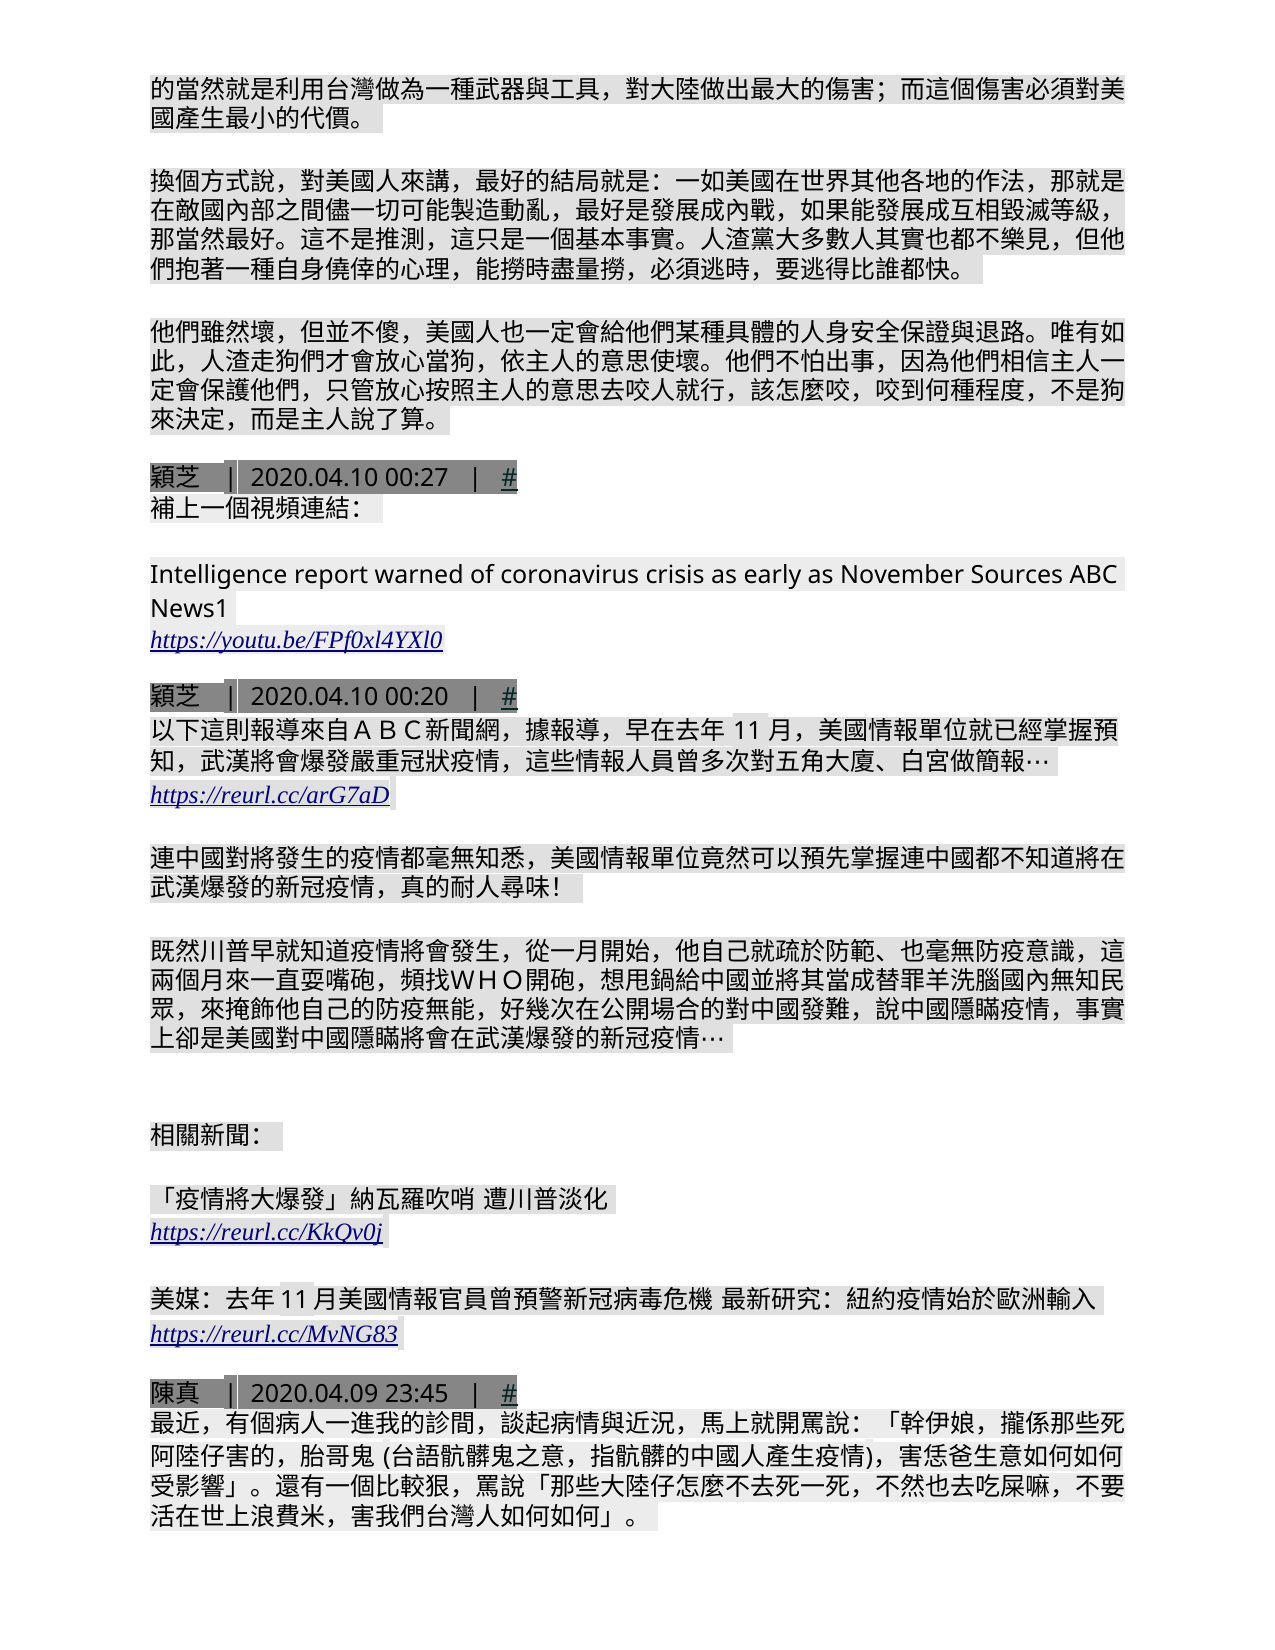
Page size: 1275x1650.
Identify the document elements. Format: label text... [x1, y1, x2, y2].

text 穎芝 | 2020.04.10 00:27 | # [150, 460, 1125, 494]
text 穎芝 | 2020.04.10 00:20 | # [150, 679, 1125, 713]
text 最近，有個病人一進我的診間，談起病情與近況，馬上就開罵說：「幹伊娘，攏係那些死阿陸仔害的，胎哥鬼 (台語骯髒鬼之意，指骯髒的中國人產生疫情)，害恁爸生意如何如何受影響」。還有一個比較狠，罵說「那些大陸仔怎麼不去死一死，不然也去吃屎嘛，不要活在世上浪費米，害我們台灣人如何如何」。 [150, 1409, 1125, 1565]
text 以下這則報導來自ＡＢＣ新聞網，據報導，早在去年 11 月，美國情報單位就已經掌握預知，武漢將會爆發嚴重冠狀疫情，這些情報人員曾多次對五角大廈、白宮做簡報⋯ https://reurl.cc/arG7aD 連中國對將發生的疫情都毫無知悉，美國情報單位竟然可以預先掌握連中國都不知道將在武漢爆發的新冠疫情，真的耐人尋味！ 既然川普早就知道疫情將會發生，從一月開始，他自己就疏於防範、也毫無防疫意識，這兩個月來一直耍嘴砲，頻找ＷＨＯ開砲，想甩鍋給中國並將其當成替罪羊洗腦國內無知民眾，來掩飾他自己的防疫無能，好幾次在公開場合的對中國發難，說中國隱瞞疫情，事實上卻是美國對中國隱瞞將會在武漢爆發的新冠疫情⋯ 相關新聞： 「疫情將大爆發」納瓦羅吹哨 遭川普淡化 https://reurl.cc/KkQv0j 美媒：去年11月美國情報官員曾預警新冠病毒危機 最新研究：紐約疫情始於歐洲輸入 https://reurl.cc/MvNG83 [150, 713, 1125, 1350]
text 的當然就是利用台灣做為一種武器與工具，對大陸做出最大的傷害；而這個傷害必須對美國產生最小的代價。 換個方式說，對美國人來講，最好的結局就是：一如美國在世界其他各地的作法，那就是在敵國內部之間儘一切可能製造動亂，最好是發展成內戰，如果能發展成互相毀滅等級，那當然最好。這不是推測，這只是一個基本事實。人渣黨大多數人其實也都不樂見，但他們抱著一種自身僥倖的心理，能撈時盡量撈，必須逃時，要逃得比誰都快。 他們雖然壞，但並不傻，美國人也一定會給他們某種具體的人身安全保證與退路。唯有如此，人渣走狗們才會放心當狗，依主人的意思使壞。他們不怕出事，因為他們相信主人一定會保護他們，只管放心按照主人的意思去咬人就行，該怎麼咬，咬到何種程度，不是狗來決定，而是主人說了算。 [150, 75, 1125, 435]
text 陳真 | 2020.04.09 23:45 | # [150, 1375, 1125, 1409]
text 補上一個視頻連結： Intelligence report warned of coronavirus crisis as early as November Sources ABC News1 https://youtu.be/FPf0xl4YXl0 [150, 494, 1125, 654]
